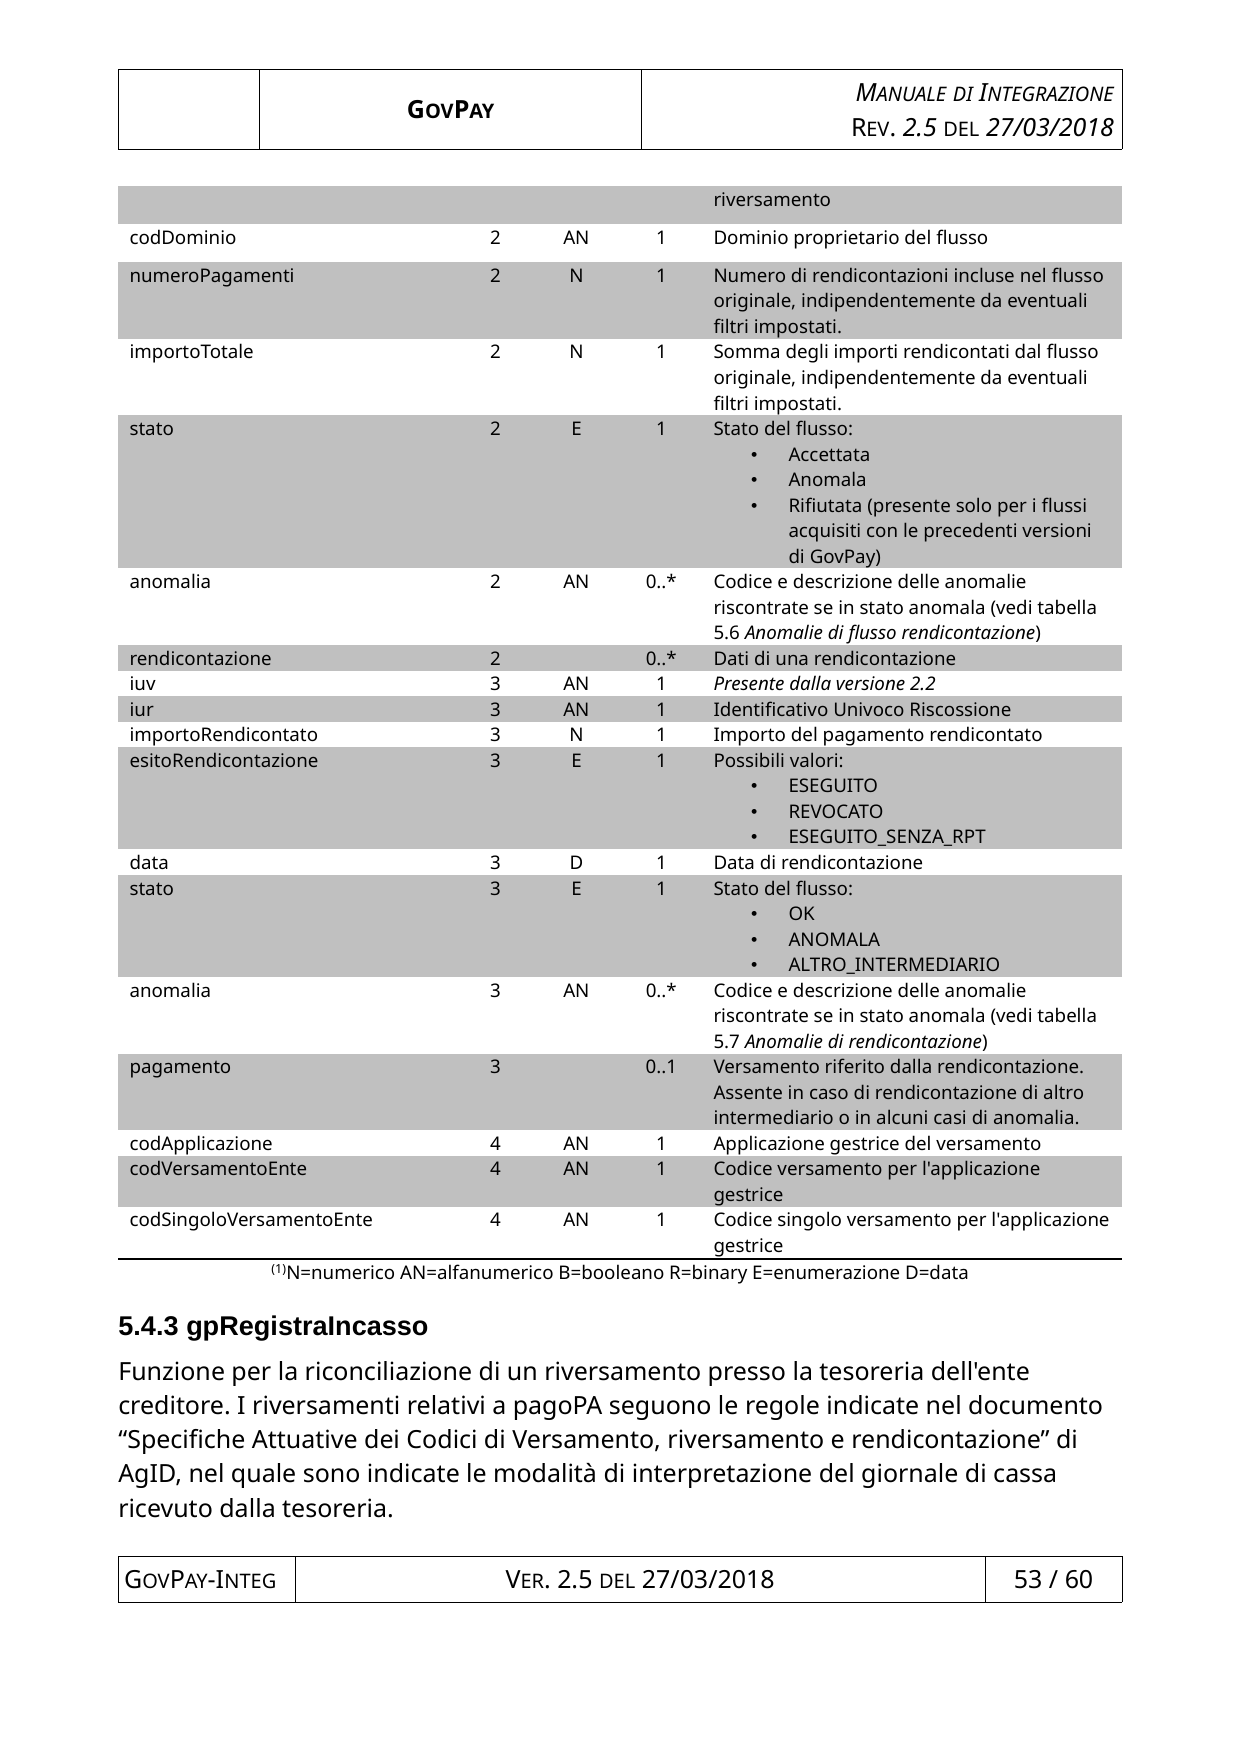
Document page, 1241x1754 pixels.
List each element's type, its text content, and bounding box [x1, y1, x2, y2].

table_cell codSingoloVersamentoEnte [118, 1207, 458, 1258]
table_cell AN [532, 1156, 620, 1207]
table_cell [532, 186, 620, 224]
table_cell Importo del pagamento rendicontato [702, 722, 1122, 747]
table_cell AN [532, 1130, 620, 1156]
table_cell importoTotale [118, 339, 458, 415]
table_cell N [532, 339, 620, 415]
table_cell E [532, 415, 620, 568]
table_cell 1 [620, 696, 702, 722]
table_cell E [532, 875, 620, 977]
table_cell Codice e descrizione delle anomalie riscontrate se in stato anomala (vedi tabella 5.6 Anomalie di flusso rendicontazione) [702, 569, 1122, 645]
table_cell codApplicazione [118, 1130, 458, 1156]
table_cell AN [532, 569, 620, 645]
table_cell 4 [458, 1207, 532, 1258]
table_cell rendicontazione [118, 645, 458, 671]
table_cell 1 [620, 747, 702, 849]
table_cell AN [532, 671, 620, 696]
table_cell 1 [620, 849, 702, 875]
subtitle gpRegistraIncasso [118, 1310, 1122, 1341]
table_cell 2 [458, 569, 532, 645]
table_cell 3 [458, 696, 532, 722]
table_cell AN [532, 977, 620, 1053]
table_cell 4 [458, 1156, 532, 1207]
table_cell 1 [620, 224, 702, 262]
table_cell Stato del flusso: Accettata Anomala Rifiutata (presente solo per i flussi acquisiti con le precedenti versioni di GovPay) [702, 415, 1122, 568]
table_cell Identificativo Univoco Riscossione [702, 696, 1122, 722]
table_cell Codice singolo versamento per l'applicazione gestrice [702, 1207, 1122, 1258]
table_cell 1 [620, 415, 702, 568]
table_cell Versamento riferito dalla rendicontazione. Assente in caso di rendicontazione di altro intermediario o in alcuni casi di anomalia. [702, 1054, 1122, 1130]
text (1)N=numerico AN=alfanumerico B=booleano R=binary E=enumerazione D=data [118, 1260, 1122, 1285]
table_cell Codice versamento per l'applicazione gestrice [702, 1156, 1122, 1207]
table_cell 2 [458, 262, 532, 339]
table_cell importoRendicontato [118, 722, 458, 747]
table_cell pagamento [118, 1054, 458, 1130]
table_cell Possibili valori: ESEGUITO REVOCATO ESEGUITO_SENZA_RPT [702, 747, 1122, 849]
table_cell 3 [458, 722, 532, 747]
table_cell Numero di rendicontazioni incluse nel flusso originale, indipendentemente da eventuali filtri impostati. [702, 262, 1122, 339]
table_cell 2 [458, 645, 532, 671]
table_cell numeroPagamenti [118, 262, 458, 339]
table_cell anomalia [118, 569, 458, 645]
table_cell [458, 186, 532, 224]
table_cell 1 [620, 1130, 702, 1156]
table_cell esitoRendicontazione [118, 747, 458, 849]
table_cell 3 [458, 747, 532, 849]
table_cell 1 [620, 671, 702, 696]
table_cell 3 [458, 1054, 532, 1130]
table_cell Presente dalla versione 2.2 [702, 671, 1122, 696]
table_cell AN [532, 696, 620, 722]
table_cell iuv [118, 671, 458, 696]
table_cell N [532, 262, 620, 339]
table_cell 1 [620, 875, 702, 977]
table_cell 4 [458, 1130, 532, 1156]
table_cell AN [532, 224, 620, 262]
table_cell 0..* [620, 569, 702, 645]
table_cell [620, 186, 702, 224]
table_cell AN [532, 1207, 620, 1258]
table_cell 3 [458, 977, 532, 1053]
text Funzione per la riconciliazione di un riversamento presso la tesoreria dell'ente creditore. I riversamenti relativi a pagoPA seguono le regole indicate nel documento “Specifiche Attuative dei Codici di Versamento, riversamento e rendicontazione” di AgID, nel quale sono indicate le modalità di interpretazione del giornale di cassa ricevuto dalla tesoreria. [118, 1354, 1122, 1524]
table_cell 1 [620, 722, 702, 747]
table_cell codVersamentoEnte [118, 1156, 458, 1207]
table_cell N [532, 722, 620, 747]
table_cell 0..1 [620, 1054, 702, 1130]
table_cell 3 [458, 875, 532, 977]
table_cell riversamento [702, 186, 1122, 224]
table_cell Dominio proprietario del flusso [702, 224, 1122, 262]
table_cell [118, 186, 458, 224]
table_cell [532, 1054, 620, 1130]
table_cell Applicazione gestrice del versamento [702, 1130, 1122, 1156]
table_cell Data di rendicontazione [702, 849, 1122, 875]
table_cell iur [118, 696, 458, 722]
table_cell 3 [458, 671, 532, 696]
table_cell anomalia [118, 977, 458, 1053]
table_cell 3 [458, 849, 532, 875]
table_cell Stato del flusso: OK ANOMALA ALTRO_INTERMEDIARIO [702, 875, 1122, 977]
table_cell E [532, 747, 620, 849]
table_cell 1 [620, 262, 702, 339]
table_cell 1 [620, 1207, 702, 1258]
table_cell 2 [458, 224, 532, 262]
table_cell 2 [458, 339, 532, 415]
table_cell 0..* [620, 977, 702, 1053]
table_cell Somma degli importi rendicontati dal flusso originale, indipendentemente da eventuali filtri impostati. [702, 339, 1122, 415]
table_cell data [118, 849, 458, 875]
table_cell stato [118, 415, 458, 568]
table_cell codDominio [118, 224, 458, 262]
table_cell [532, 645, 620, 671]
table_cell D [532, 849, 620, 875]
table_cell 1 [620, 1156, 702, 1207]
table_cell 2 [458, 415, 532, 568]
table_cell stato [118, 875, 458, 977]
table_cell 0..* [620, 645, 702, 671]
table_cell Dati di una rendicontazione [702, 645, 1122, 671]
table_cell Codice e descrizione delle anomalie riscontrate se in stato anomala (vedi tabella 5.7 Anomalie di rendicontazione) [702, 977, 1122, 1053]
table_cell 1 [620, 339, 702, 415]
